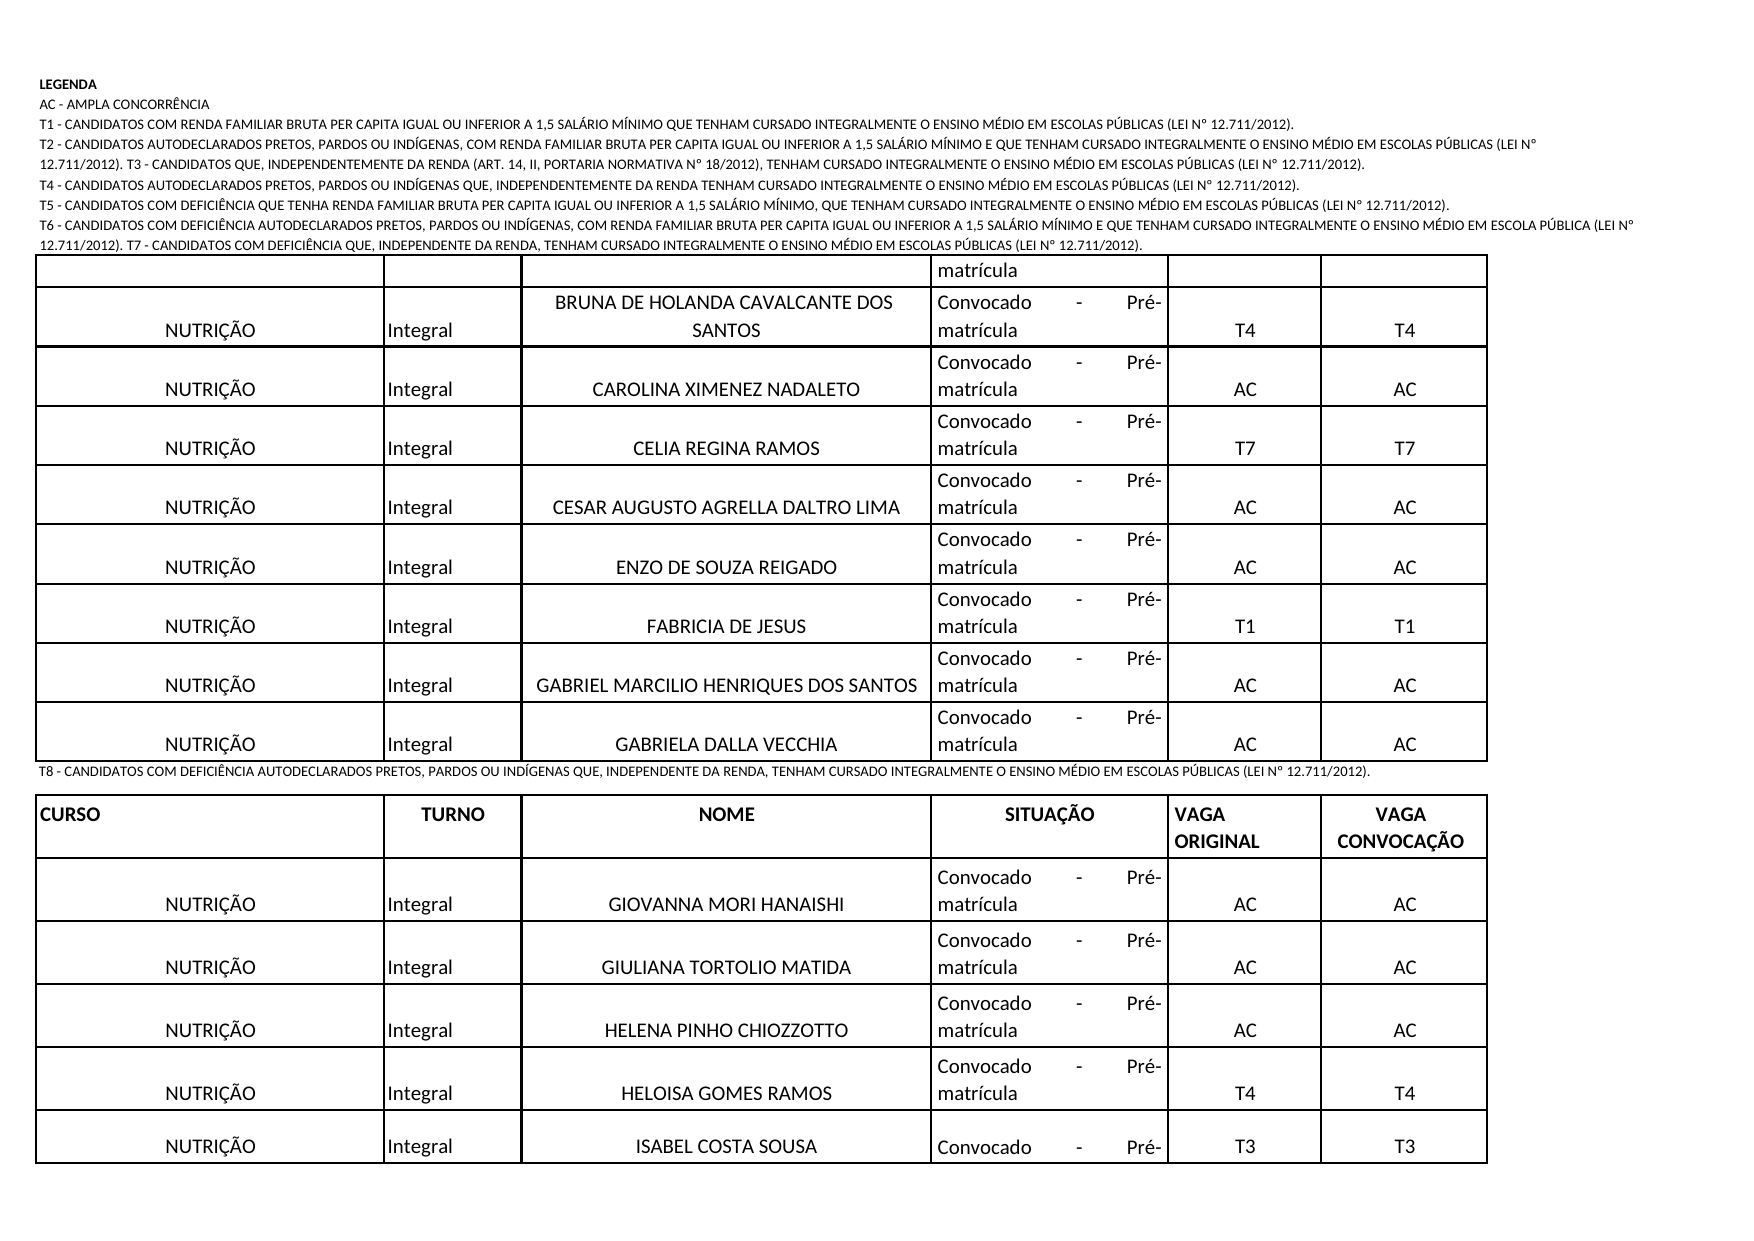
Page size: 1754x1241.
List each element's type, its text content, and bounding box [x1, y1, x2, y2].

table_cell AC [1169, 348, 1320, 404]
table_cell GABRIELA DALLA VECCHIA [523, 703, 930, 760]
table_cell NUTRIÇÃO [165, 1048, 383, 1109]
table_cell Integral [385, 348, 520, 404]
table_cell T1 [1322, 585, 1486, 642]
table_cell NUTRIÇÃO [37, 466, 383, 523]
table_cell Integral [385, 407, 520, 464]
text T8 - CANDIDATOS COM DEFICIÊNCIA AUTODECLARADOS PRETOS, PARDOS OU INDÍGENAS QUE, INDEPENDENTE DA RENDA, TENHAM CURSADO INTEGRALMENTE O ENSINO MÉDIO EM ESCOLAS PÚBLICAS (LEI Nº 12.711/2012). [39, 762, 1688, 780]
table_cell [37, 1111, 165, 1162]
table_cell T4 [1169, 288, 1320, 345]
table_cell Convocado - Pré-matrícula [932, 859, 1167, 920]
table_cell T7 [1169, 407, 1320, 464]
table_header SITUAÇÃO [932, 796, 1167, 857]
table_cell matrícula [932, 256, 1167, 286]
table_cell NUTRIÇÃO [37, 703, 383, 760]
table_header VAGA ORIGINAL [1169, 796, 1320, 857]
table_cell [37, 922, 165, 983]
table_cell Integral [385, 922, 520, 983]
table_cell Integral [385, 644, 520, 701]
table_cell Convocado - Pré-matrícula [932, 466, 1167, 523]
table_cell Convocado - Pré-matrícula [932, 407, 1167, 464]
table_cell AC [1169, 703, 1320, 760]
table_cell Convocado - Pré-matrícula [932, 644, 1167, 701]
table_cell CELIA REGINA RAMOS [523, 407, 930, 464]
table_cell HELENA PINHO CHIOZZOTTO [523, 985, 930, 1046]
table_cell Integral [385, 525, 520, 582]
table_cell AC [1322, 922, 1486, 983]
table_cell NUTRIÇÃO [165, 859, 383, 920]
table_cell T4 [1169, 1048, 1320, 1109]
table_cell AC [1322, 644, 1486, 701]
table_cell [1322, 256, 1486, 286]
table_cell Convocado - Pré-matrícula [932, 585, 1167, 642]
table_cell Convocado - Pré-matrícula [932, 348, 1167, 404]
table_cell Convocado - Pré- [932, 1111, 1167, 1162]
table_cell Integral [385, 466, 520, 523]
table_cell NUTRIÇÃO [165, 985, 383, 1046]
table_cell HELOISA GOMES RAMOS [523, 1048, 930, 1109]
table_cell T3 [1169, 1111, 1320, 1162]
table_cell Integral [385, 703, 520, 760]
table_cell Integral [385, 585, 520, 642]
table_cell AC [1322, 466, 1486, 523]
table_cell AC [1169, 525, 1320, 582]
table_cell NUTRIÇÃO [165, 922, 383, 983]
table_cell Convocado - Pré-matrícula [932, 288, 1167, 345]
table_cell T1 [1169, 585, 1320, 642]
table_cell ISABEL COSTA SOUSA [523, 1111, 930, 1162]
table_cell Convocado - Pré-matrícula [932, 1048, 1167, 1109]
table_cell T3 [1322, 1111, 1486, 1162]
table_cell Integral [385, 985, 520, 1046]
table_header TURNO [385, 796, 520, 857]
table_cell BRUNA DE HOLANDA CAVALCANTE DOS SANTOS [523, 288, 930, 345]
table_cell T7 [1322, 407, 1486, 464]
table_cell GIULIANA TORTOLIO MATIDA [523, 922, 930, 983]
table_cell NUTRIÇÃO [37, 348, 383, 404]
table_cell CESAR AUGUSTO AGRELLA DALTRO LIMA [523, 466, 930, 523]
table_cell Integral [385, 1048, 520, 1109]
table_header NOME [523, 796, 930, 857]
table_cell CAROLINA XIMENEZ NADALETO [523, 348, 930, 404]
table_cell NUTRIÇÃO [37, 288, 383, 345]
table_cell AC [1169, 922, 1320, 983]
table_cell AC [1169, 985, 1320, 1046]
table_cell AC [1322, 703, 1486, 760]
table_header CURSO [37, 796, 165, 857]
table_cell AC [1169, 644, 1320, 701]
table_cell [1169, 256, 1320, 286]
table_cell FABRICIA DE JESUS [523, 585, 930, 642]
table_cell GIOVANNA MORI HANAISHI [523, 859, 930, 920]
table_cell Integral [385, 859, 520, 920]
table_cell NUTRIÇÃO [37, 525, 383, 582]
table_header VAGA CONVOCAÇÃO [1322, 796, 1486, 857]
table_cell NUTRIÇÃO [37, 644, 383, 701]
table_cell [37, 256, 383, 286]
table_cell Integral [385, 288, 520, 345]
table_cell NUTRIÇÃO [37, 585, 383, 642]
table_cell [385, 256, 520, 286]
table_cell Integral [385, 1111, 520, 1162]
table_cell AC [1322, 525, 1486, 582]
table_cell Convocado - Pré-matrícula [932, 703, 1167, 760]
table_cell AC [1169, 859, 1320, 920]
table_cell Convocado - Pré-matrícula [932, 525, 1167, 582]
table_cell AC [1322, 859, 1486, 920]
table_cell ENZO DE SOUZA REIGADO [523, 525, 930, 582]
table_cell T4 [1322, 288, 1486, 345]
table_cell AC [1169, 466, 1320, 523]
table_header [165, 796, 383, 857]
table_cell Convocado - Pré-matrícula [932, 985, 1167, 1046]
table_cell GABRIEL MARCILIO HENRIQUES DOS SANTOS [523, 644, 930, 701]
table_cell AC [1322, 985, 1486, 1046]
table_cell NUTRIÇÃO [37, 407, 383, 464]
table_cell [523, 256, 930, 286]
table_cell T4 [1322, 1048, 1486, 1109]
table_cell Convocado - Pré-matrícula [932, 922, 1167, 983]
table_cell NUTRIÇÃO [165, 1111, 383, 1162]
table_cell [37, 985, 165, 1046]
table_cell AC [1322, 348, 1486, 404]
table_cell [37, 1048, 165, 1109]
table_cell [37, 859, 165, 920]
